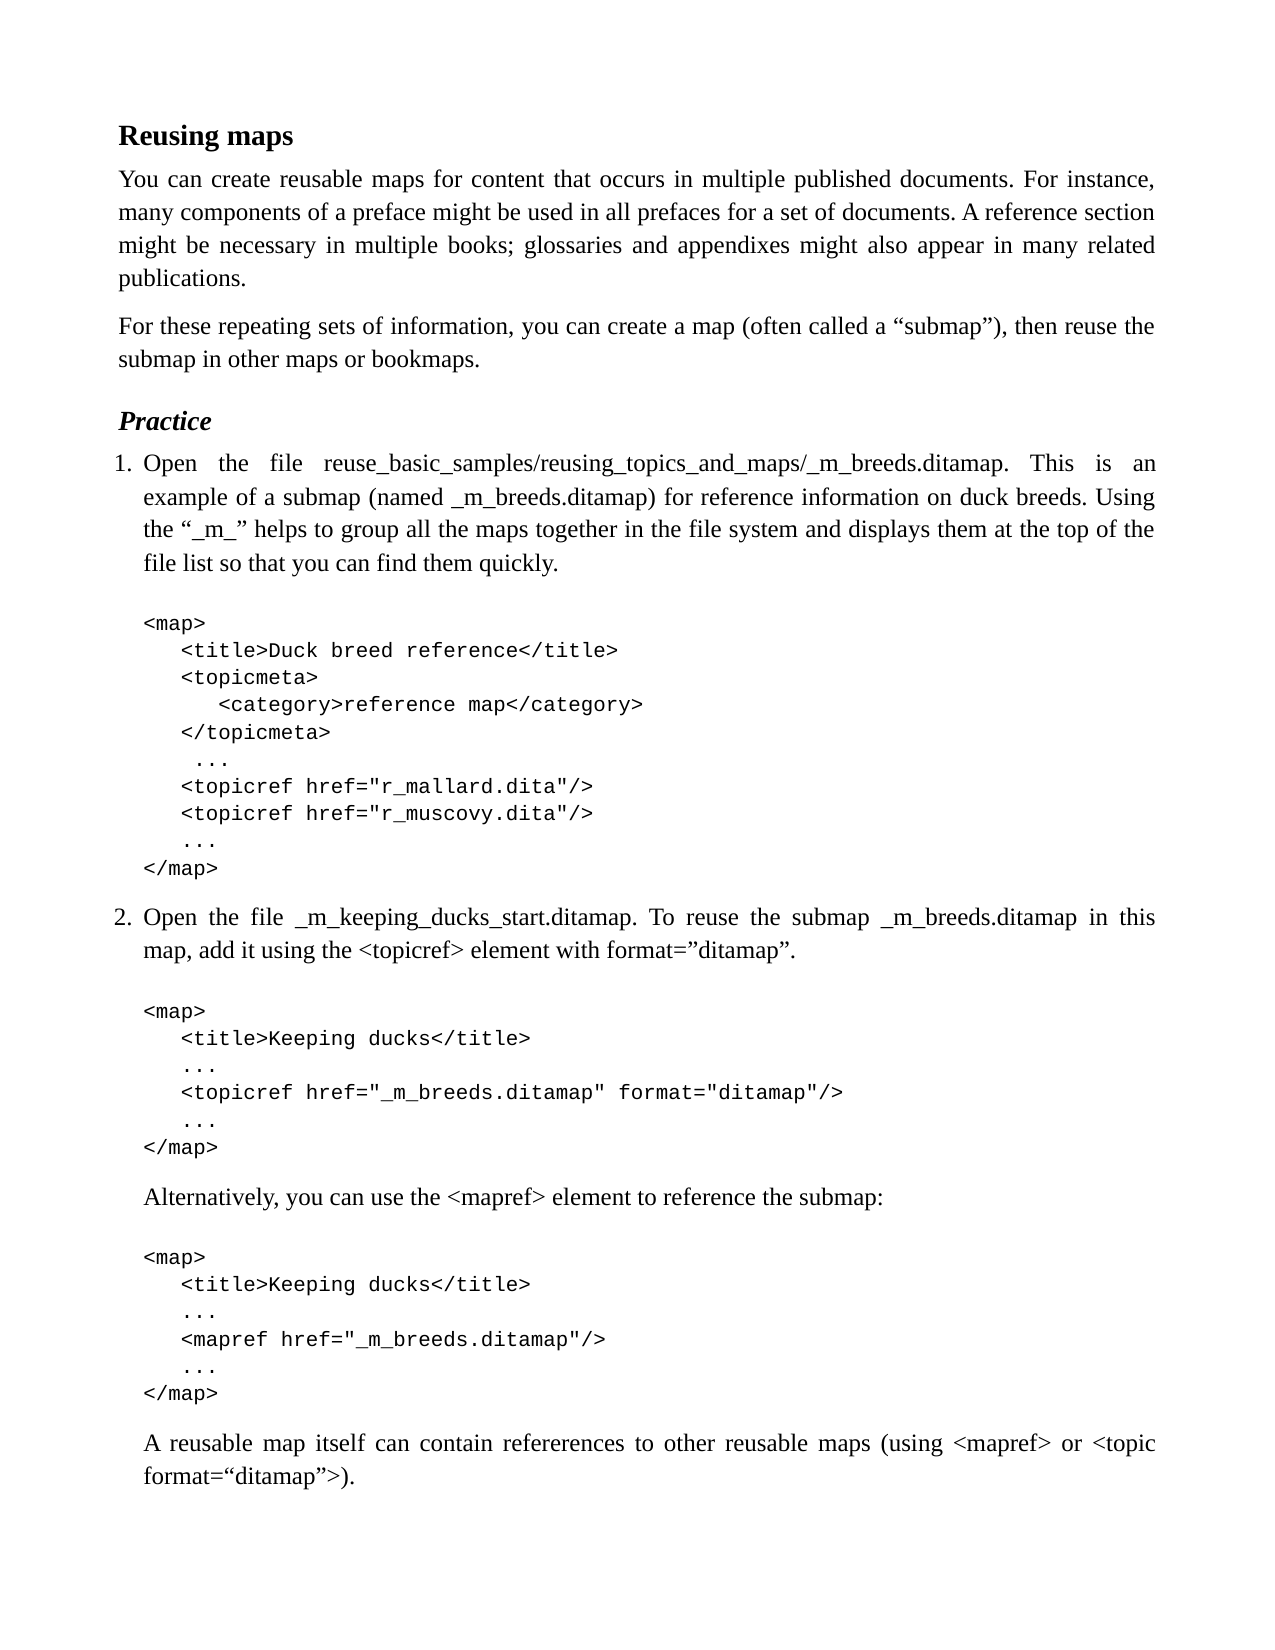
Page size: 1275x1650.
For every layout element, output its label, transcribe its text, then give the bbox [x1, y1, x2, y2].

subtitle Practice [118, 404, 1157, 436]
list ... [118, 1356, 1157, 1379]
list Alternatively, you can use the <mapref> element to reference the submap: [118, 1182, 1157, 1210]
list <map> [118, 1001, 1157, 1024]
list ... [118, 749, 1157, 772]
list ... [118, 1109, 1157, 1133]
list <topicref href="_m_breeds.ditamap" format="ditamap"/> [118, 1082, 1157, 1106]
list ... [118, 1055, 1157, 1079]
text For these repeating sets of information, you can create a map (often called a “submap”), then reuse the submap in other maps or bookmaps. [118, 311, 1157, 373]
list A reusable map itself can contain refererences to other reusable maps (using <mapref> or <topic format=“ditamap”>). [118, 1428, 1157, 1489]
list <map> [118, 613, 1157, 637]
list ... [118, 830, 1157, 854]
list </map> [118, 1383, 1157, 1407]
list <topicmeta> [118, 667, 1157, 691]
list </map> [118, 1137, 1157, 1160]
list </map> [118, 858, 1157, 881]
list ... [118, 1301, 1157, 1325]
list <category>reference map</category> [118, 694, 1157, 718]
list <title>Keeping ducks</title> [118, 1028, 1157, 1052]
text You can create reusable maps for content that occurs in multiple published documents. For instance, many components of a preface might be used in all prefaces for a set of documents. A reference section might be necessary in multiple books; glossaries and appendixes might also appear in many related publications. [118, 164, 1157, 292]
list </topicmeta> [118, 722, 1157, 745]
list <mapref href="_m_breeds.ditamap"/> [118, 1328, 1157, 1352]
subtitle Reusing maps [118, 118, 1157, 152]
list Open the file _m_keeping_ducks_start.ditamap. To reuse the submap _m_breeds.ditamap in this map, add it using the <topicref> element with format=”ditamap”. [118, 902, 1157, 964]
list <title>Keeping ducks</title> [118, 1274, 1157, 1298]
list <title>Duck breed reference</title> [118, 640, 1157, 664]
list <map> [118, 1247, 1157, 1271]
list <topicref href="r_muscovy.dita"/> [118, 803, 1157, 827]
list Open the file reuse_basic_samples/reusing_topics_and_maps/_m_breeds.ditamap. This is an example of a submap (named _m_breeds.ditamap) for reference information on duck breeds. Using the “_m_” helps to group all the maps together in the file system and displays them at the top of the file list so that you can find them quickly. [118, 448, 1157, 576]
list <topicref href="r_mallard.dita"/> [118, 776, 1157, 800]
